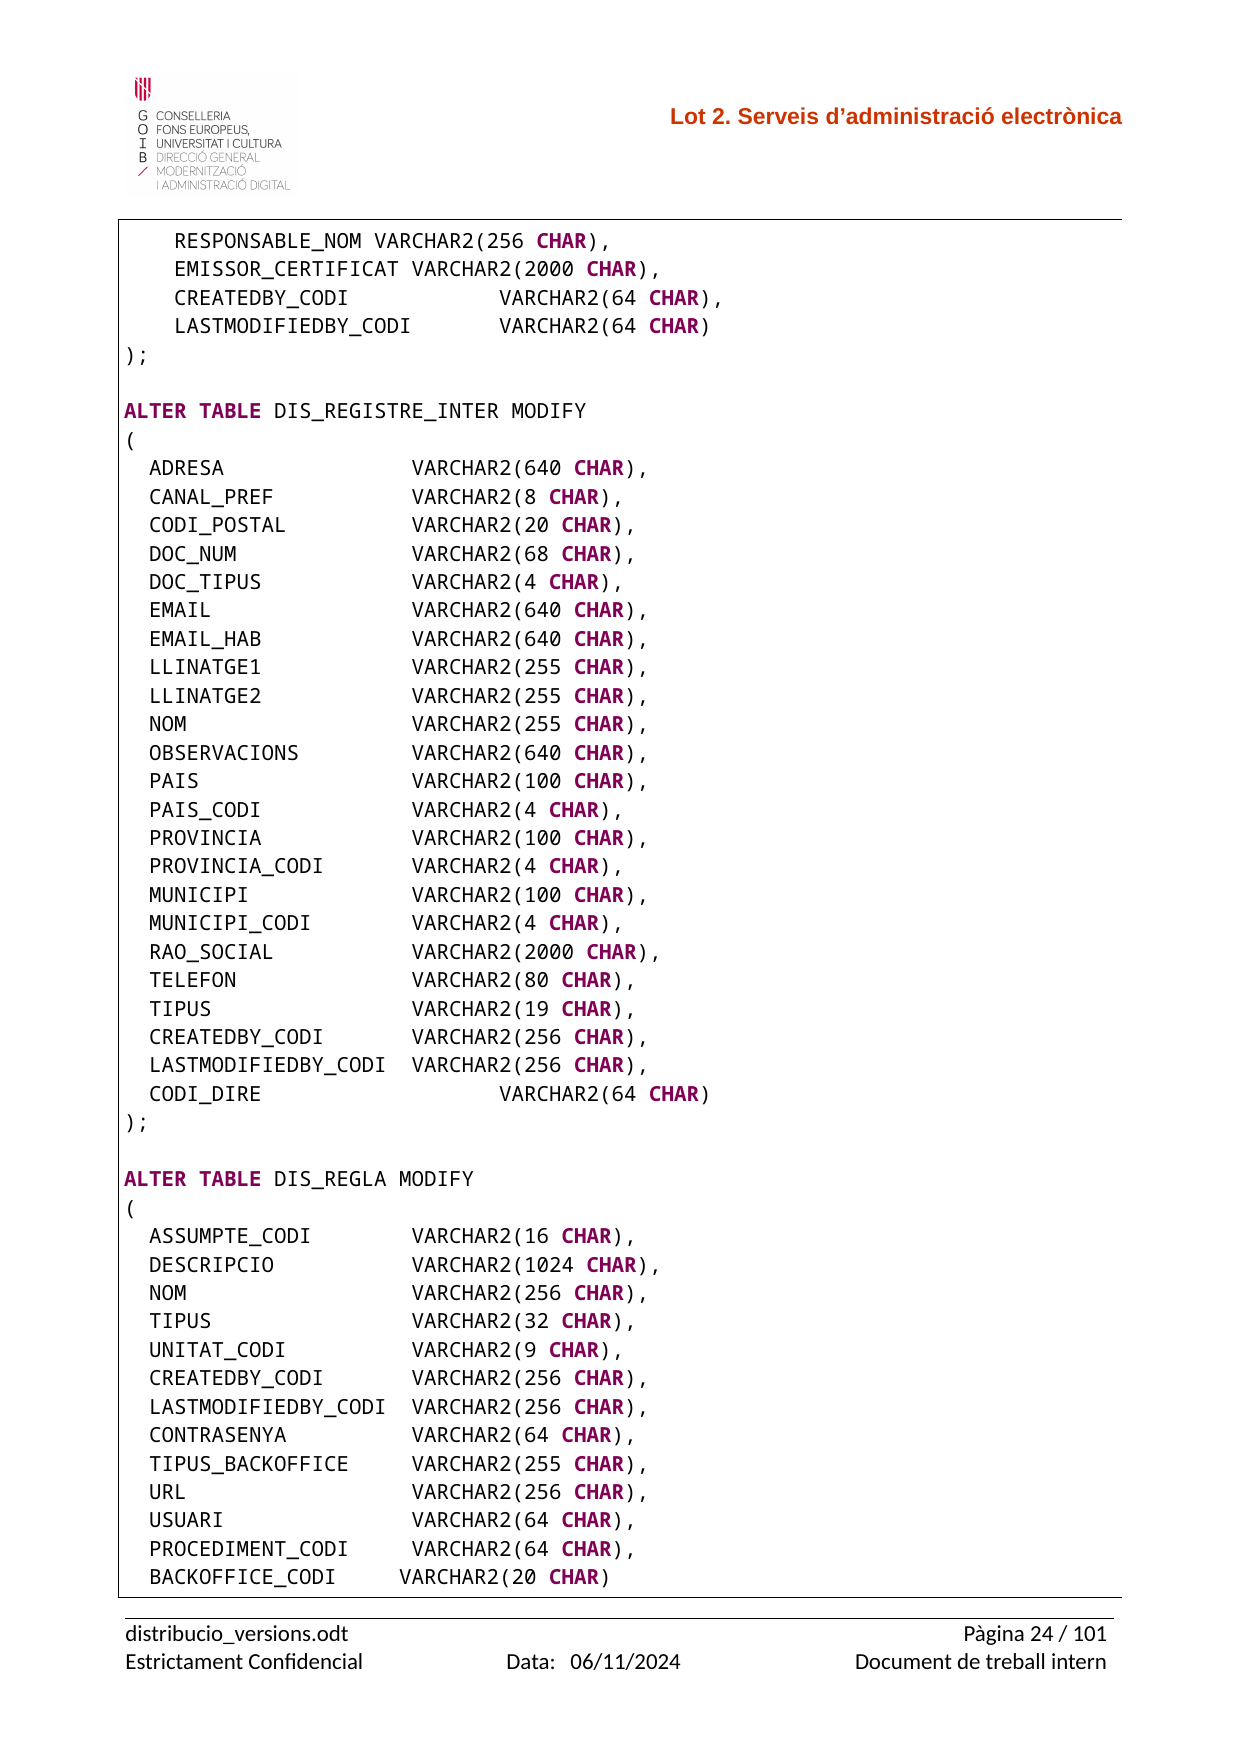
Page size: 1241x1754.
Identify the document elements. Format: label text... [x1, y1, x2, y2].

picture [126, 70, 299, 197]
table_header RESPONSABLE_NOM VARCHAR2(256 CHAR), EMISSOR_CERTIFICAT VARCHAR2(2000 CHAR), CREATEDBY_CODI VARCHAR2(64 CHAR), LASTMODIFIEDBY_CODI VARCHAR2(64 CHAR) ); ALTER TABLE DIS_REGISTRE_INTER MODIFY ( ADRESA VARCHAR2(640 CHAR), CANAL_PREF VARCHAR2(8 CHAR), CODI_POSTAL VARCHAR2(20 CHAR), DOC_NUM VARCHAR2(68 CHAR), DOC_TIPUS VARCHAR2(4 CHAR), EMAIL VARCHAR2(640 CHAR), EMAIL_HAB VARCHAR2(640 CHAR), LLINATGE1 VARCHAR2(255 CHAR), LLINATGE2 VARCHAR2(255 CHAR), NOM VARCHAR2(255 CHAR), OBSERVACIONS VARCHAR2(640 CHAR), PAIS VARCHAR2(100 CHAR), PAIS_CODI VARCHAR2(4 CHAR), PROVINCIA VARCHAR2(100 CHAR), PROVINCIA_CODI VARCHAR2(4 CHAR), MUNICIPI VARCHAR2(100 CHAR), MUNICIPI_CODI VARCHAR2(4 CHAR), RAO_SOCIAL VARCHAR2(2000 CHAR), TELEFON VARCHAR2(80 CHAR), TIPUS VARCHAR2(19 CHAR), CREATEDBY_CODI VARCHAR2(256 CHAR), LASTMODIFIEDBY_CODI VARCHAR2(256 CHAR), CODI_DIRE VARCHAR2(64 CHAR) ); ALTER TABLE DIS_REGLA MODIFY ( ASSUMPTE_CODI VARCHAR2(16 CHAR), DESCRIPCIO VARCHAR2(1024 CHAR), NOM VARCHAR2(256 CHAR), TIPUS VARCHAR2(32 CHAR), UNITAT_CODI VARCHAR2(9 CHAR), CREATEDBY_CODI VARCHAR2(256 CHAR), LASTMODIFIEDBY_CODI VARCHAR2(256 CHAR), CONTRASENYA VARCHAR2(64 CHAR), TIPUS_BACKOFFICE VARCHAR2(255 CHAR), URL VARCHAR2(256 CHAR), USUARI VARCHAR2(64 CHAR), PROCEDIMENT_CODI VARCHAR2(64 CHAR), BACKOFFICE_CODI VARCHAR2(20 CHAR) [119, 220, 1122, 1597]
